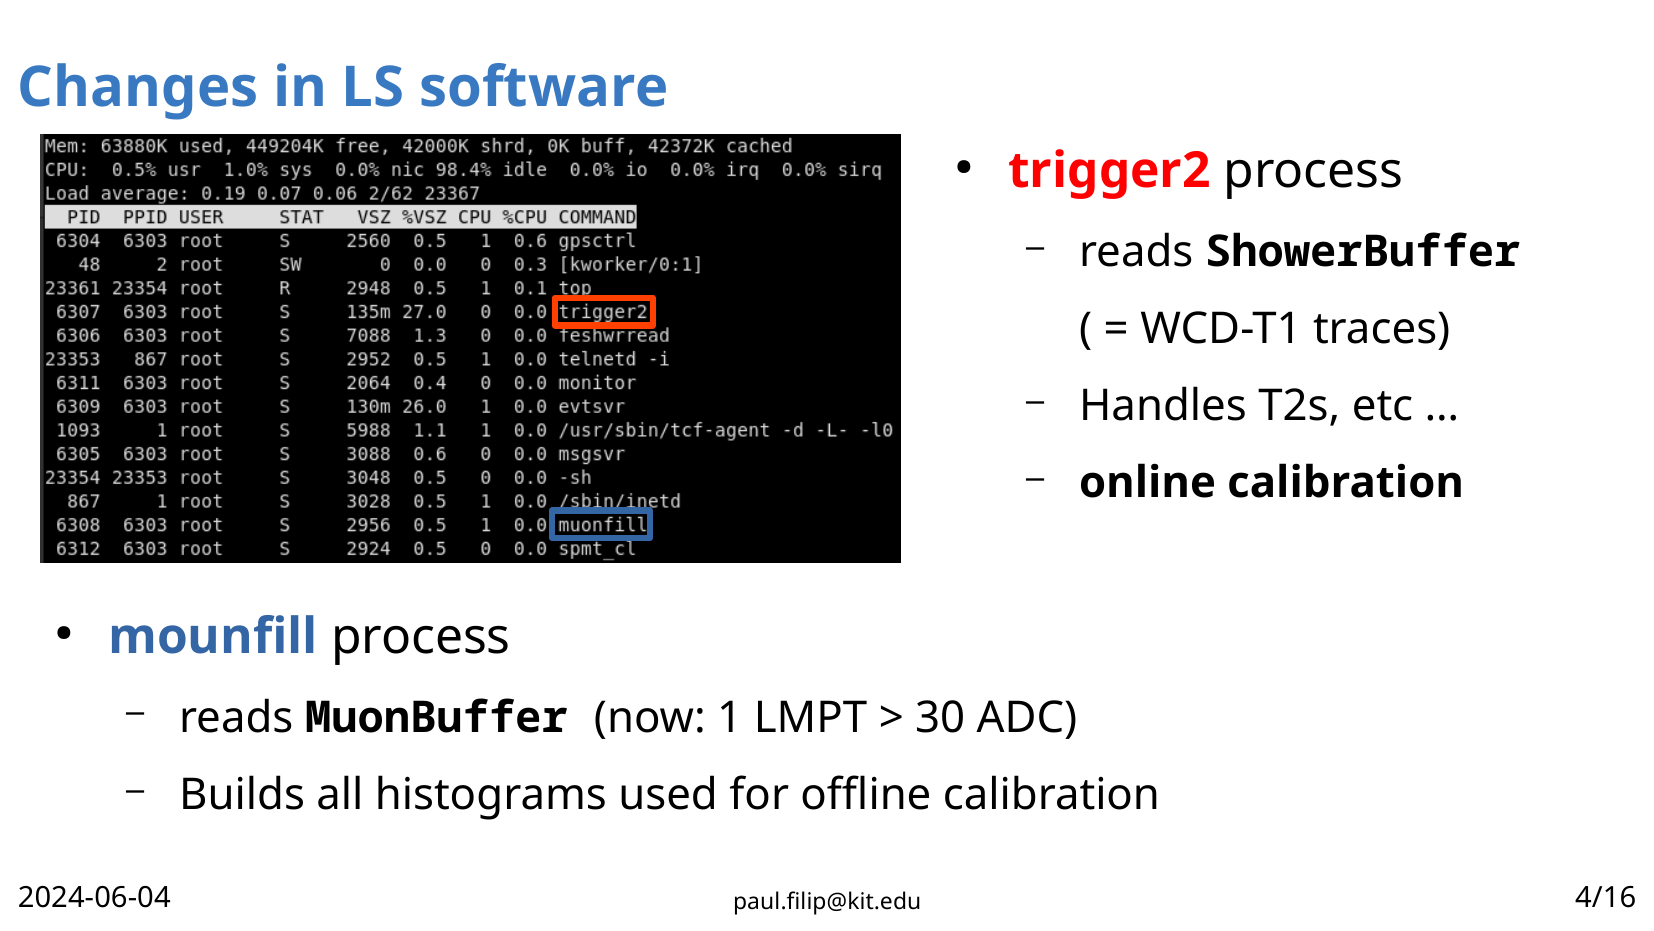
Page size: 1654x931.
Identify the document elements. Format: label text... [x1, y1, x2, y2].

list mounfill process reads MuonBuffer (now: 1 LMPT > 30 ADC) Builds all histograms used for offline calibration [37, 600, 1613, 863]
title Changes in LS software [18, 45, 1632, 115]
list trigger2 process reads ShowerBuffer ( = WCD-T1 traces) Handles T2s, etc … online calibration [937, 134, 1576, 526]
picture [0, 0, 1654, 931]
